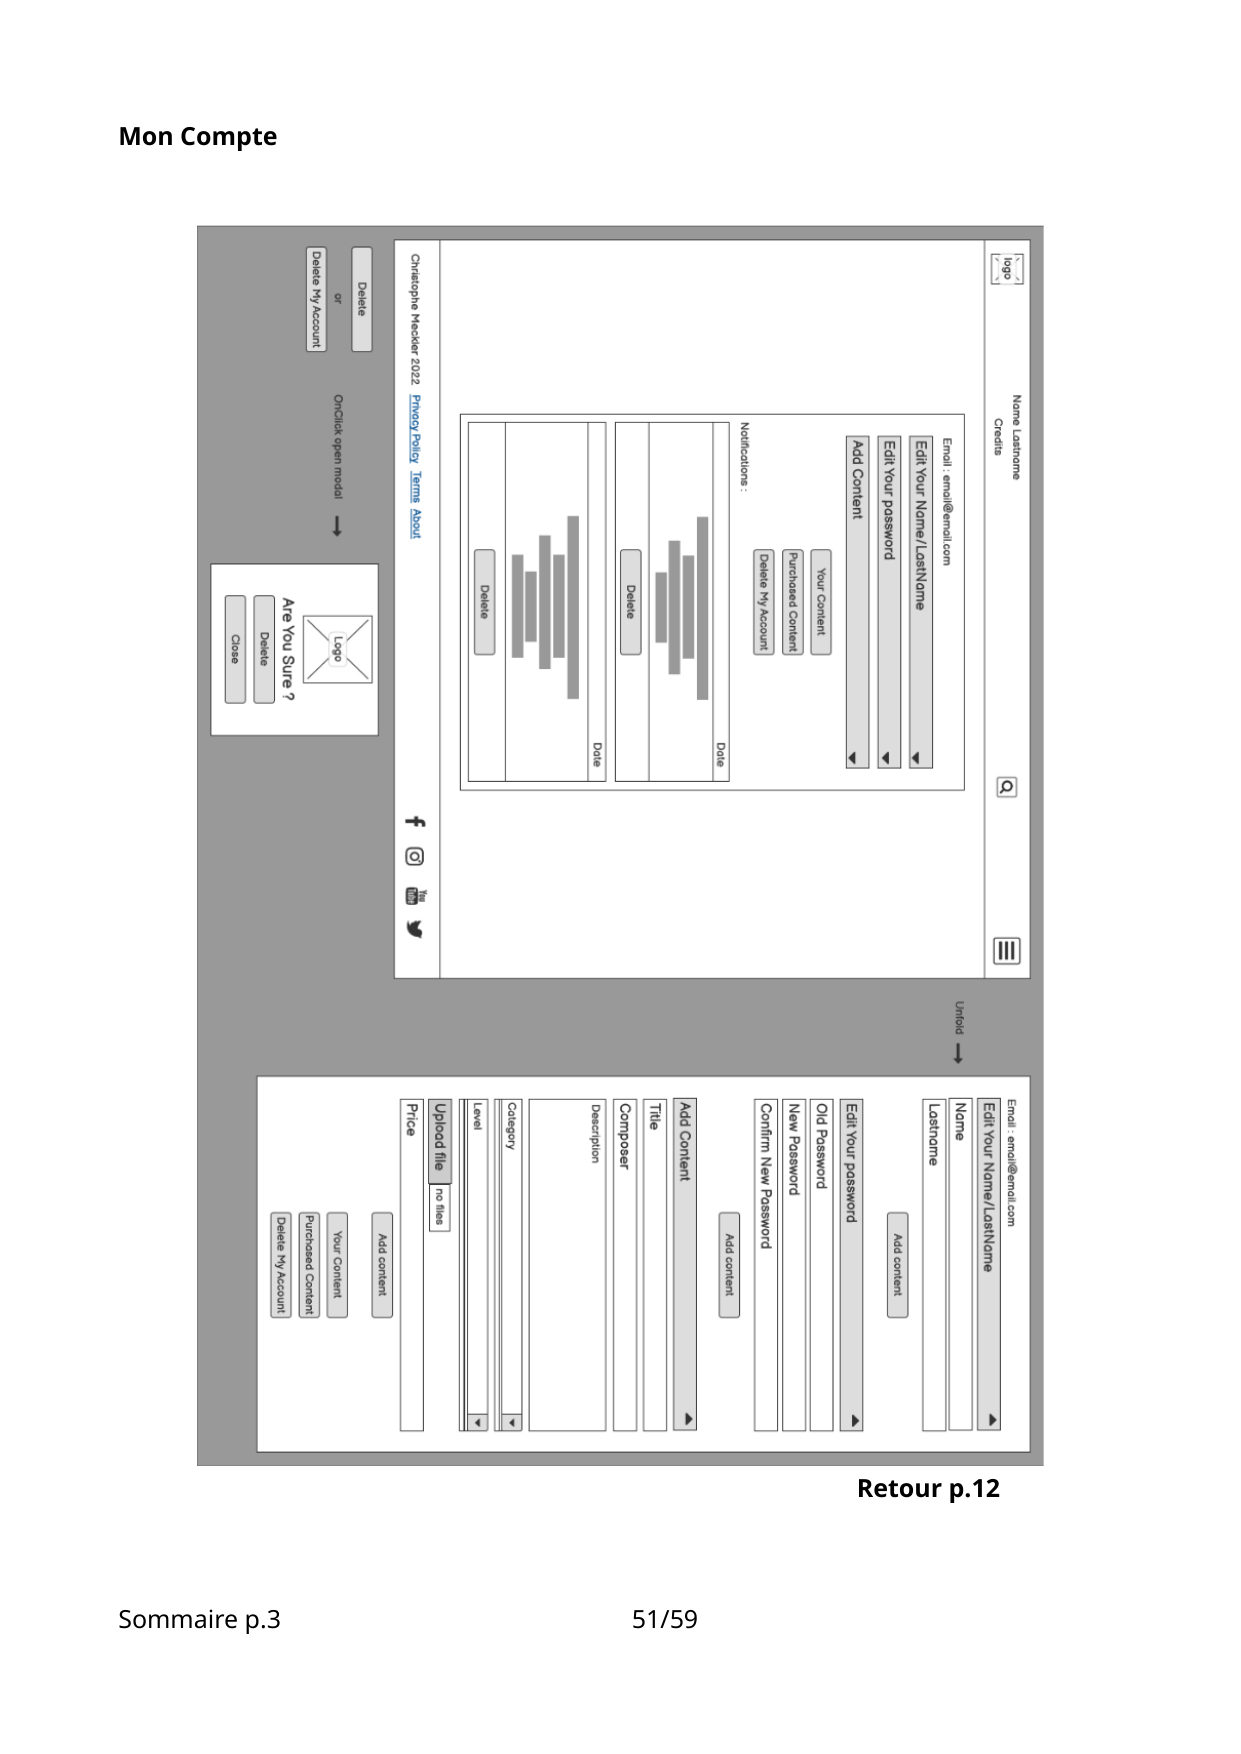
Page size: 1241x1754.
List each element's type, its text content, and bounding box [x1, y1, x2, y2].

subtitle Mon Compte [118, 118, 1122, 152]
picture [197, 227, 1044, 1466]
text Retour p.10 [118, 1471, 1122, 1504]
